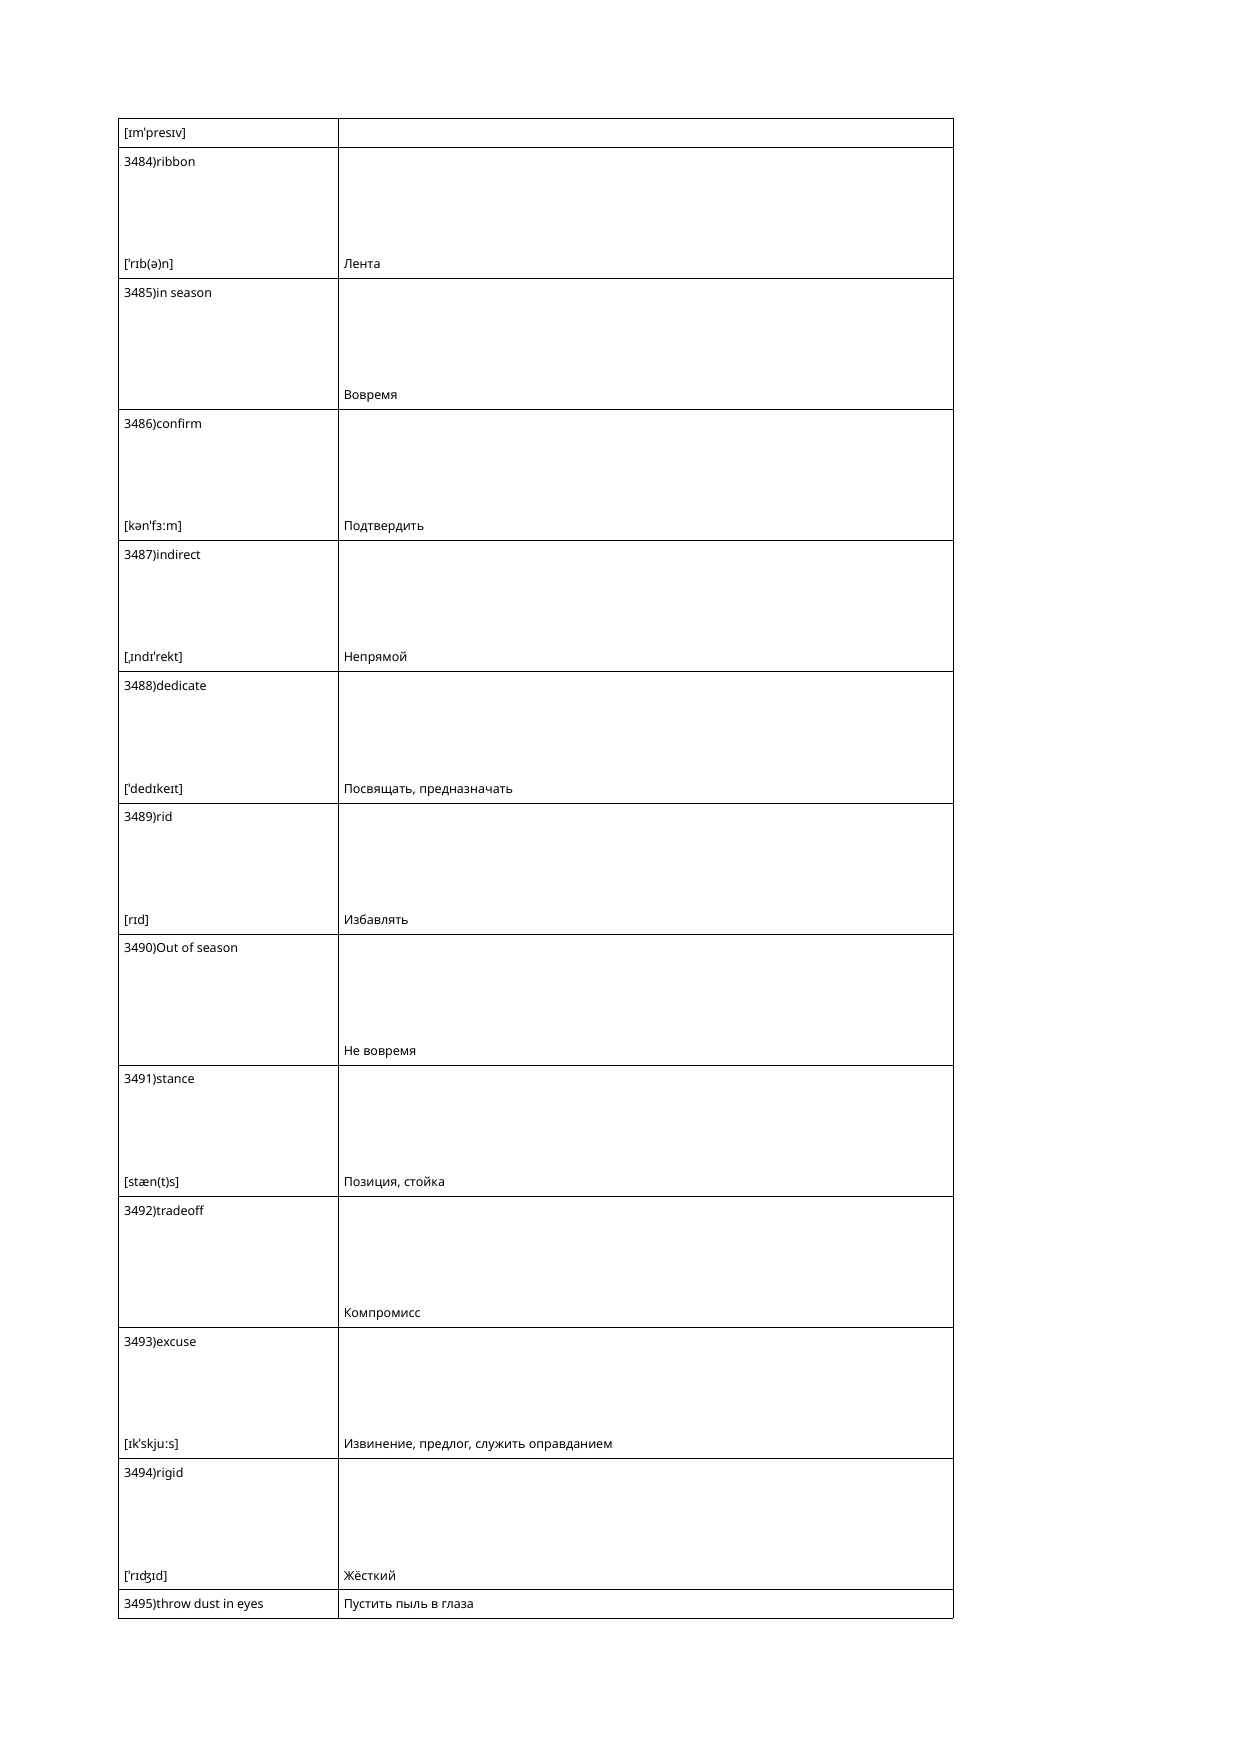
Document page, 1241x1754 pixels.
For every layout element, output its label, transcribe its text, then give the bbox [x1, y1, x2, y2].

table_cell 3486)confirm [kənˈfɜːm] [119, 410, 338, 540]
table_cell 3484)ribbon [ˈrɪb(ə)n] [119, 148, 338, 278]
table_cell Непрямой [339, 541, 953, 671]
table_cell 3493)excuse [ɪkˈskjuːs] [119, 1328, 338, 1458]
table_cell Лента [339, 148, 953, 278]
table_cell 3495)throw dust in eyes [119, 1590, 338, 1618]
table_cell Пустить пыль в глаза [339, 1590, 953, 1618]
table_cell Избавлять [339, 804, 953, 934]
table_cell [ɪmˈpresɪv] [119, 119, 338, 147]
table_cell 3485)in season [119, 279, 338, 409]
table_cell Посвящать, предназначать [339, 672, 953, 802]
table_cell 3489)rid [rɪd] [119, 804, 338, 934]
table_cell 3490)Out of season [119, 935, 338, 1065]
table_cell Жёсткий [339, 1459, 953, 1589]
table_cell 3494)rigid [ˈrɪʤɪd] [119, 1459, 338, 1589]
table_cell 3491)stance [stæn(t)s] [119, 1066, 338, 1196]
table_cell Компромисс [339, 1197, 953, 1327]
table_cell Не вовремя [339, 935, 953, 1065]
table_cell [339, 119, 953, 147]
table_cell Вовремя [339, 279, 953, 409]
table_cell Подтвердить [339, 410, 953, 540]
table_cell 3492)tradeoff [119, 1197, 338, 1327]
table_cell 3488)dedicate [ˈdedɪkeɪt] [119, 672, 338, 802]
table_cell Извинение, предлог, служить оправданием [339, 1328, 953, 1458]
table_cell 3487)indirect [ˌɪndɪˈrekt] [119, 541, 338, 671]
table_cell Позиция, стойка [339, 1066, 953, 1196]
